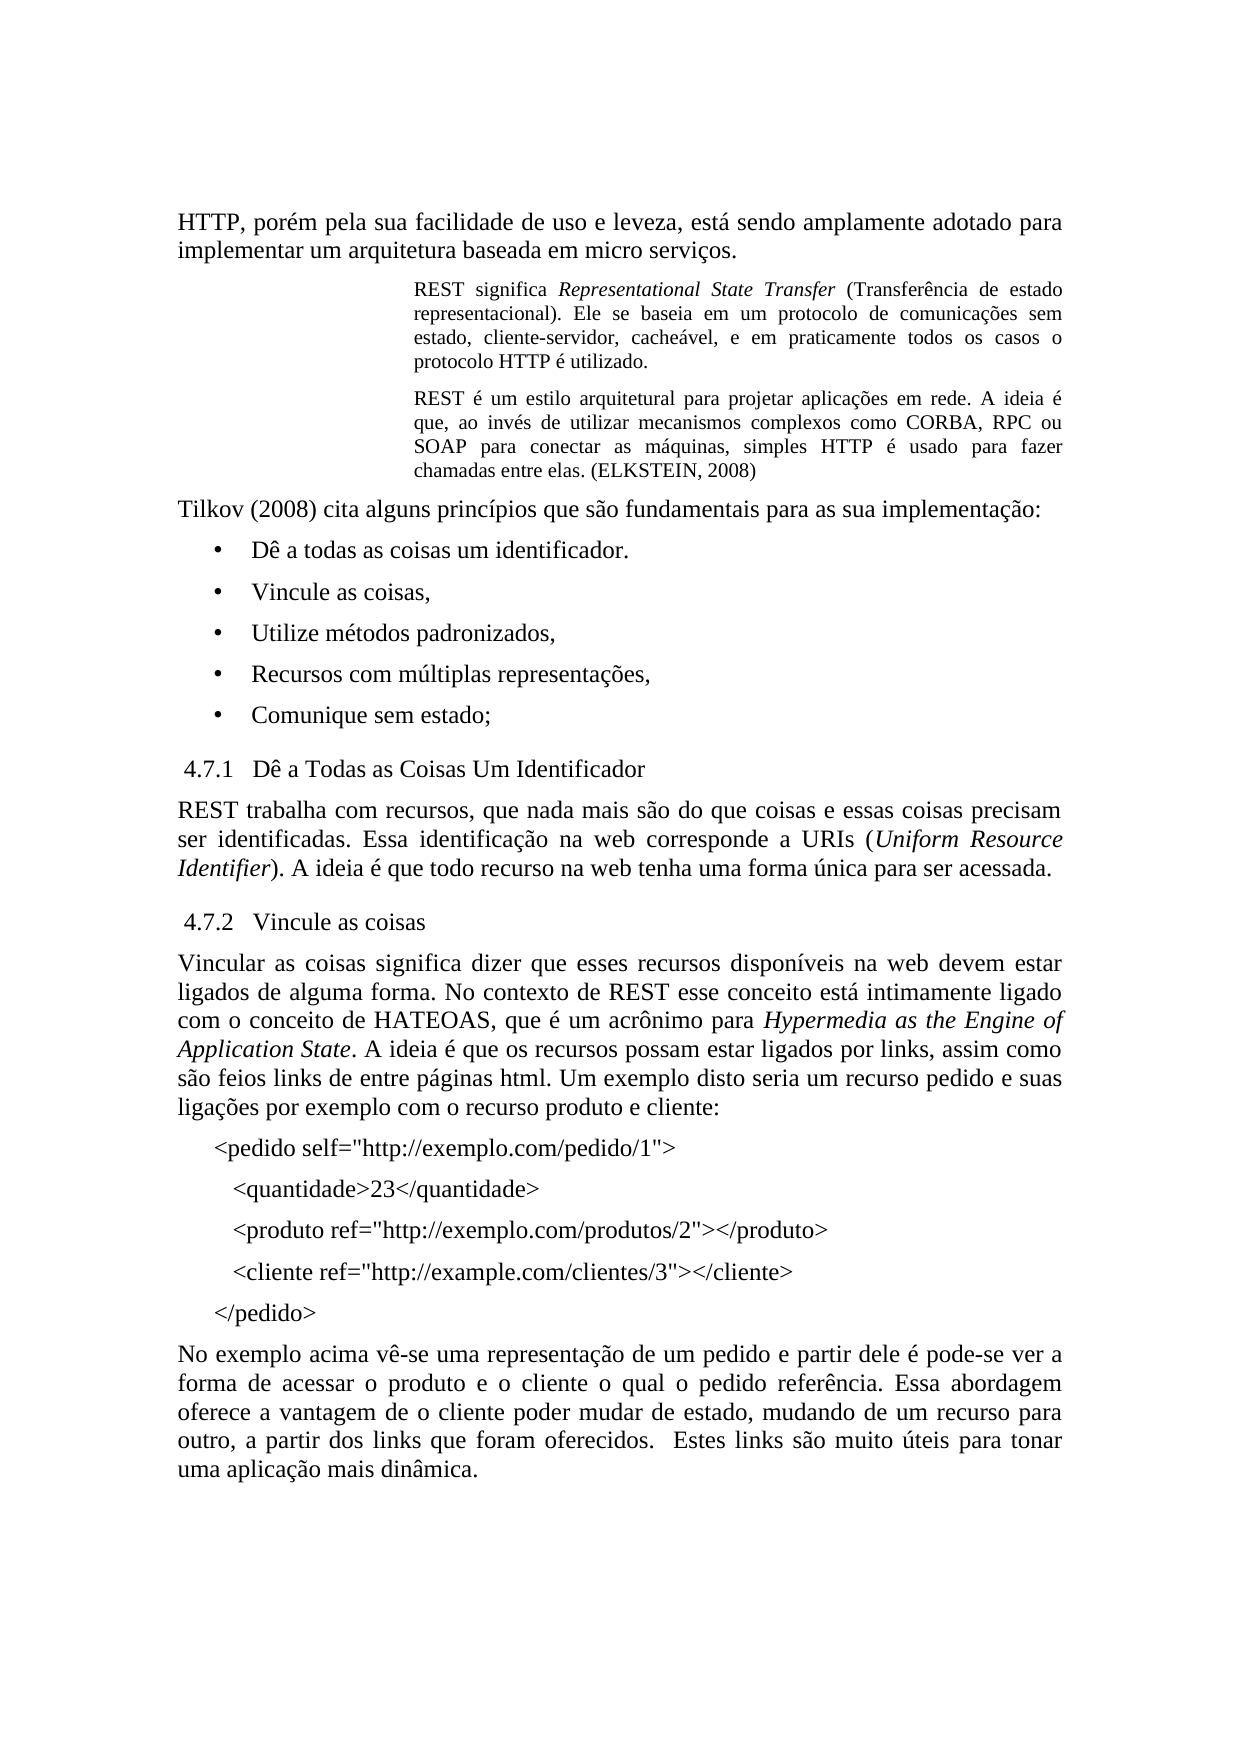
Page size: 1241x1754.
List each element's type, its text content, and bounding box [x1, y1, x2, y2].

text No exemplo acima vê-se uma representação de um pedido e partir dele é pode-se ver a forma de acessar o produto e o cliente o qual o pedido referência. Essa abordagem oferece a vantagem de o cliente poder mudar de estado, mudando de um recurso para outro, a partir dos links que foram oferecidos. Estes links são muito úteis para tonar uma aplicação mais dinâmica. [140, 1339, 1063, 1483]
subtitle Vincule as coisas [177, 907, 1063, 936]
text </pedido> [213, 1298, 1063, 1327]
text REST trabalha com recursos, que nada mais são do que coisas e essas coisas precisam ser identificadas. Essa identificação na web corresponde a URIs (Uniform Resource Identifier). A ideia é que todo recurso na web tenha uma forma única para ser acessada. [140, 796, 1063, 882]
text <quantidade>23</quantidade> [213, 1174, 1063, 1203]
subtitle Dê a Todas as Coisas Um Identificador [177, 754, 1063, 783]
text Tilkov (2008) cita alguns princípios que são fundamentais para as sua implementação: [177, 494, 1063, 523]
list Recursos com múltiplas representações, [213, 659, 1063, 688]
list Utilize métodos padronizados, [213, 618, 1063, 647]
text REST significa Representational State Transfer (Transferência de estado representacional). Ele se baseia em um protocolo de comunicações sem estado, cliente-servidor, cacheável, e em praticamente todos os casos o protocolo HTTP é utilizado. [413, 277, 1063, 373]
list Dê a todas as coisas um identificador. [213, 536, 1063, 564]
text HTTP, porém pela sua facilidade de uso e leveza, está sendo amplamente adotado para implementar um arquitetura baseada em micro serviços. [177, 207, 1063, 264]
text Vincular as coisas significa dizer que esses recursos disponíveis na web devem estar ligados de alguma forma. No contexto de REST esse conceito está intimamente ligado com o conceito de HATEOAS, que é um acrônimo para Hypermedia as the Engine of Application State. A ideia é que os recursos possam estar ligados por links, assim como são feios links de entre páginas html. Um exemplo disto seria um recurso pedido e suas ligações por exemplo com o recurso produto e cliente: [140, 948, 1063, 1121]
list Comunique sem estado; [213, 701, 1063, 729]
list Vincule as coisas, [213, 577, 1063, 606]
text REST é um estilo arquitetural para projetar aplicações em rede. A ideia é que, ao invés de utilizar mecanismos complexos como CORBA, RPC ou SOAP para conectar as máquinas, simples HTTP é usado para fazer chamadas entre elas. (ELKSTEIN, 2008) [413, 386, 1063, 482]
text <produto ref="http://exemplo.com/produtos/2"></produto> [213, 1216, 1063, 1244]
text <pedido self="http://exemplo.com/pedido/1"> [213, 1133, 1063, 1162]
text <cliente ref="http://example.com/clientes/3"></cliente> [213, 1257, 1063, 1286]
